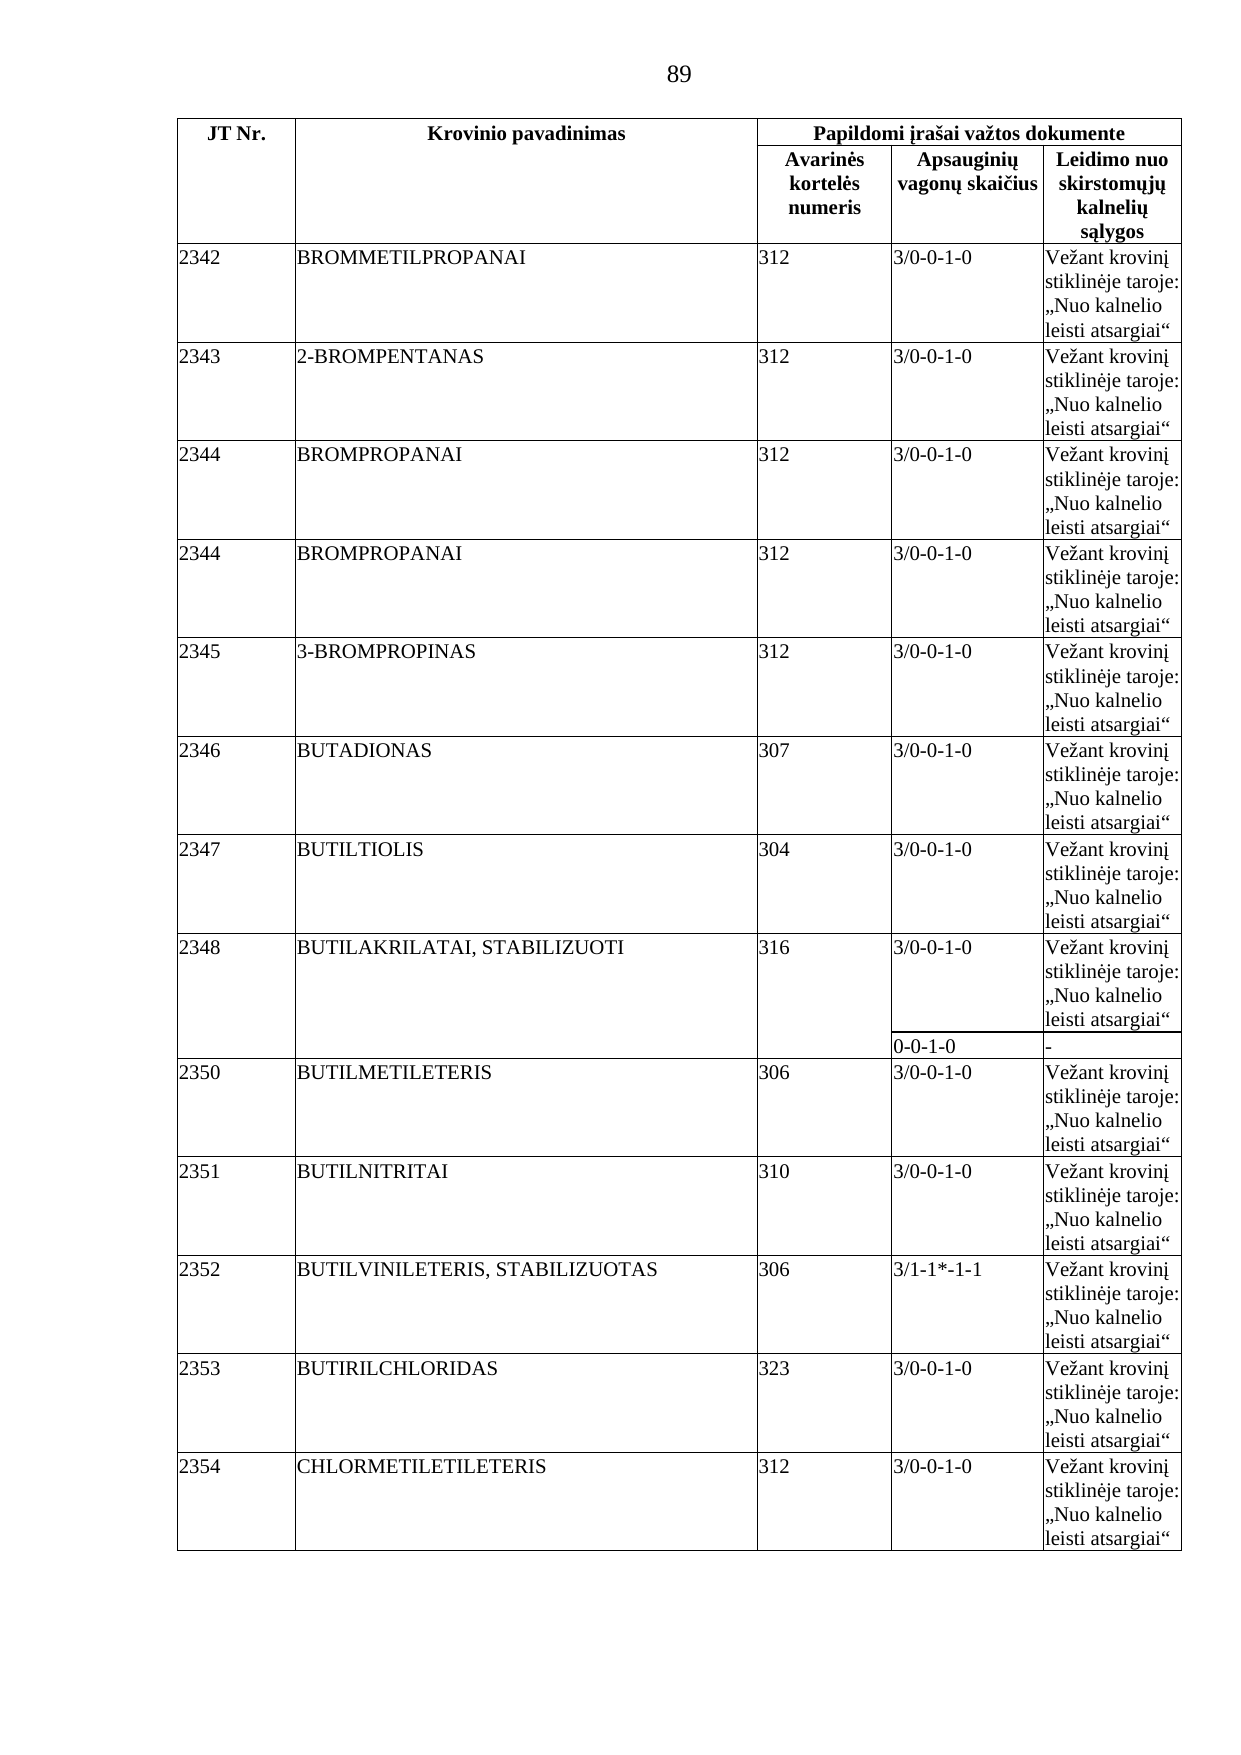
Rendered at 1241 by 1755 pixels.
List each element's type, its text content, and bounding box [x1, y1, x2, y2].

table_cell 2346 [178, 737, 295, 834]
table_cell 312 [758, 244, 891, 342]
table_cell 2343 [178, 343, 295, 440]
table_cell 3/1-1*-1-1 [892, 1256, 1043, 1353]
table_cell 312 [758, 638, 891, 736]
table_cell 2347 [178, 835, 295, 933]
table_cell 307 [758, 737, 891, 834]
table_cell 3/0-0-1-0 [892, 244, 1043, 342]
table_cell 2352 [178, 1256, 295, 1353]
table_cell Vežant krovinį stiklinėje taroje: „Nuo kalnelio leisti atsargiai“ [1044, 1453, 1181, 1550]
table_cell BUTADIONAS [296, 737, 757, 834]
table_header JT Nr. [178, 119, 295, 243]
table_cell Vežant krovinį stiklinėje taroje: „Nuo kalnelio leisti atsargiai“ [1044, 737, 1181, 834]
table_cell 3/0-0-1-0 [892, 343, 1043, 440]
table_cell - [1044, 1033, 1181, 1058]
table_cell BUTILVINILETERIS, STABILIZUOTAS [296, 1256, 757, 1353]
table_cell 312 [758, 343, 891, 440]
table_cell 2354 [178, 1453, 295, 1550]
table_cell 306 [758, 1059, 891, 1156]
table_cell 312 [758, 540, 891, 637]
table_cell 3/0-0-1-0 [892, 835, 1043, 933]
table_cell BROMMETILPROPANAI [296, 244, 757, 342]
table_cell 310 [758, 1157, 891, 1255]
table_cell 3/0-0-1-0 [892, 1453, 1043, 1550]
table_cell 2-BROMPENTANAS [296, 343, 757, 440]
table_cell 3/0-0-1-0 [892, 934, 1043, 1031]
table_cell BUTILNITRITAI [296, 1157, 757, 1255]
table_cell Vežant krovinį stiklinėje taroje: „Nuo kalnelio leisti atsargiai“ [1044, 835, 1181, 933]
table_cell 2351 [178, 1157, 295, 1255]
table_cell 2345 [178, 638, 295, 736]
table_cell 3/0-0-1-0 [892, 638, 1043, 736]
table_cell BUTIRILCHLORIDAS [296, 1354, 757, 1452]
table_cell BUTILAKRILATAI, STABILIZUOTI [296, 934, 757, 1058]
table_cell Vežant krovinį stiklinėje taroje: „Nuo kalnelio leisti atsargiai“ [1044, 1059, 1181, 1156]
table_cell 312 [758, 441, 891, 539]
table_cell Vežant krovinį stiklinėje taroje: „Nuo kalnelio leisti atsargiai“ [1044, 638, 1181, 736]
table_cell Vežant krovinį stiklinėje taroje: „Nuo kalnelio leisti atsargiai“ [1044, 1256, 1181, 1353]
table_header Krovinio pavadinimas [296, 119, 757, 243]
table_cell 2353 [178, 1354, 295, 1452]
table_cell Vežant krovinį stiklinėje taroje: „Nuo kalnelio leisti atsargiai“ [1044, 343, 1181, 440]
table_cell Vežant krovinį stiklinėje taroje: „Nuo kalnelio leisti atsargiai“ [1044, 441, 1181, 539]
table_cell Leidimo nuo skirstomųjų kalnelių sąlygos [1044, 146, 1181, 243]
table_cell 312 [758, 1453, 891, 1550]
table_cell Vežant krovinį stiklinėje taroje: „Nuo kalnelio leisti atsargiai“ [1044, 540, 1181, 637]
table_cell Vežant krovinį stiklinėje taroje: „Nuo kalnelio leisti atsargiai“ [1044, 1354, 1181, 1452]
table_cell 3/0-0-1-0 [892, 1059, 1043, 1156]
table_cell Vežant krovinį stiklinėje taroje: „Nuo kalnelio leisti atsargiai“ [1044, 1157, 1181, 1255]
table_cell 2350 [178, 1059, 295, 1156]
table_cell Avarinės kortelės numeris [758, 146, 891, 243]
table_cell 2344 [178, 540, 295, 637]
table_cell BUTILTIOLIS [296, 835, 757, 933]
table_cell 3/0-0-1-0 [892, 540, 1043, 637]
table_cell 3/0-0-1-0 [892, 441, 1043, 539]
table_cell Apsauginių vagonų skaičius [892, 146, 1043, 243]
table_cell 3/0-0-1-0 [892, 737, 1043, 834]
table_cell BROMPROPANAI [296, 540, 757, 637]
table_cell 323 [758, 1354, 891, 1452]
table_cell 306 [758, 1256, 891, 1353]
table_cell 2344 [178, 441, 295, 539]
table_cell 3/0-0-1-0 [892, 1157, 1043, 1255]
table_cell BROMPROPANAI [296, 441, 757, 539]
table_cell 3-BROMPROPINAS [296, 638, 757, 736]
table_cell 0-0-1-0 [892, 1033, 1043, 1058]
table_cell 316 [758, 934, 891, 1058]
table_cell BUTILMETILETERIS [296, 1059, 757, 1156]
table_cell 3/0-0-1-0 [892, 1354, 1043, 1452]
table_cell Vežant krovinį stiklinėje taroje: „Nuo kalnelio leisti atsargiai“ [1044, 244, 1181, 342]
table_cell CHLORMETILETILETERIS [296, 1453, 757, 1550]
table_cell 304 [758, 835, 891, 933]
table_cell 2348 [178, 934, 295, 1058]
table_header Papildomi įrašai važtos dokumente [758, 119, 1181, 144]
table_cell Vežant krovinį stiklinėje taroje: „Nuo kalnelio leisti atsargiai“ [1044, 934, 1181, 1031]
table_cell 2342 [178, 244, 295, 342]
